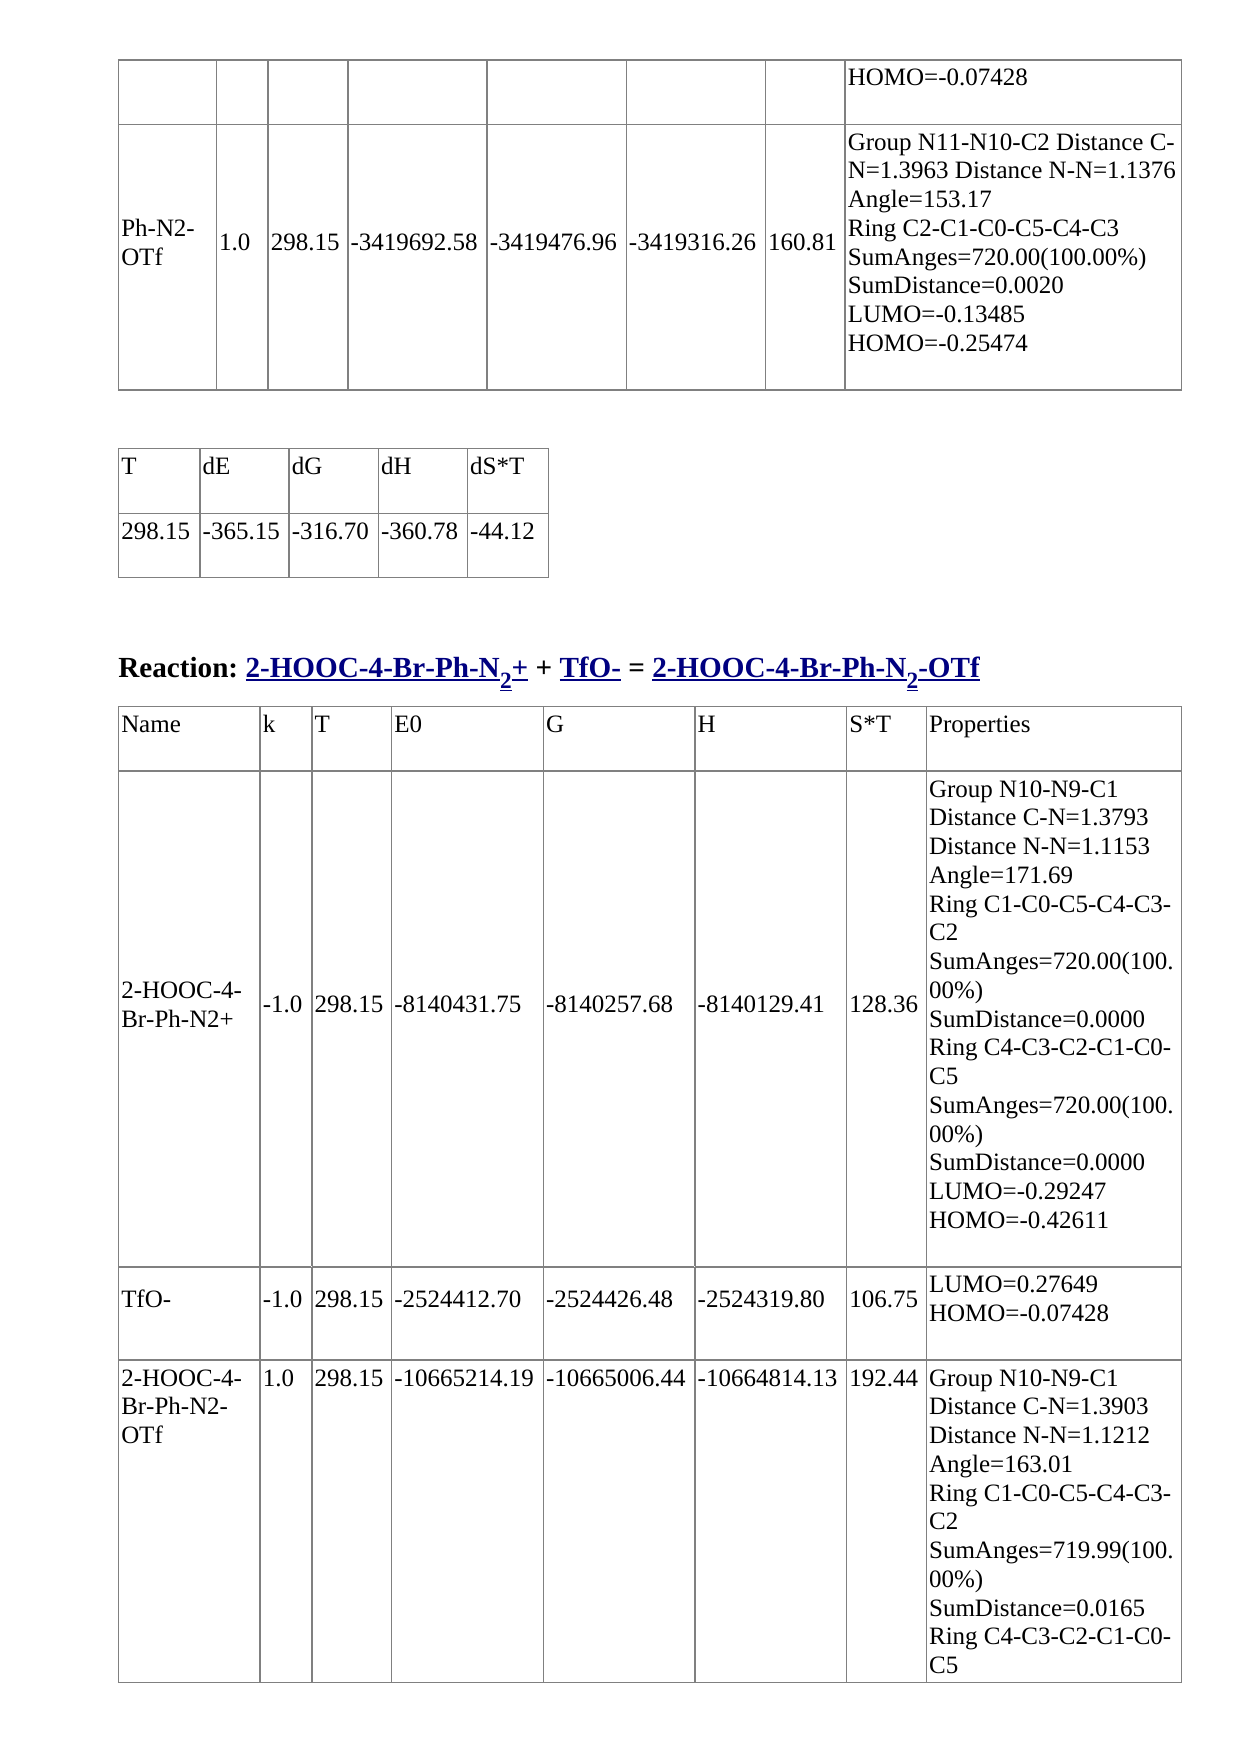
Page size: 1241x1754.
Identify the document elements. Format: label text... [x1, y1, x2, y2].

table_header T [119, 449, 199, 512]
table_cell -8140431.75 [392, 772, 543, 1266]
table_cell Group N11-N10-C2 Distance C-N=1.3963 Distance N-N=1.1376 Angle=153.17 Ring C2-C1-C0-C5-C4-C3 SumAnges=720.00(100.00%) SumDistance=0.0020 LUMO=-0.13485 HOMO=-0.25474 [846, 125, 1181, 389]
table_cell 192.44 [847, 1361, 926, 1682]
table_cell -2524412.70 [392, 1268, 543, 1359]
table_cell [269, 61, 347, 123]
table_cell [488, 61, 626, 123]
table_cell 298.15 [313, 1268, 391, 1359]
table_cell -316.70 [290, 514, 378, 577]
table_cell 1.0 [261, 1361, 311, 1682]
table_cell HOMO=-0.07428 [846, 61, 1181, 123]
table_cell 2-HOOC-4-Br-Ph-N2-OTf [119, 1361, 259, 1682]
table_header Name [119, 707, 259, 770]
table_cell 106.75 [847, 1268, 926, 1359]
table_cell -2524319.80 [696, 1268, 846, 1359]
table_cell 298.15 [269, 125, 347, 389]
table_cell -8140257.68 [544, 772, 694, 1266]
table_cell Group N10-N9-C1 Distance C-N=1.3903 Distance N-N=1.1212 Angle=163.01 Ring C1-C0-C5-C4-C3-C2 SumAnges=719.99(100.00%) SumDistance=0.0165 Ring C4-C3-C2-C1-C0-C5 [927, 1361, 1181, 1682]
table_cell 2-HOOC-4-Br-Ph-N2+ [119, 772, 259, 1266]
table_cell 1.0 [217, 125, 267, 389]
table_cell [119, 61, 216, 123]
table_cell -10664814.13 [696, 1361, 846, 1682]
table_cell [349, 61, 486, 123]
table_cell Ph-N2-OTf [119, 125, 216, 389]
table_header G [544, 707, 694, 770]
table_cell 298.15 [119, 514, 199, 577]
table_cell -44.12 [468, 514, 548, 577]
table_cell LUMO=0.27649 HOMO=-0.07428 [927, 1268, 1181, 1359]
table_cell -2524426.48 [544, 1268, 694, 1359]
subtitle Reaction: 2-HOOC-4-Br-Ph-N2+ + TfO- = 2-HOOC-4-Br-Ph-N2-OTf [118, 650, 1181, 693]
table_cell TfO- [119, 1268, 259, 1359]
table_cell 298.15 [313, 772, 391, 1266]
table_cell [627, 61, 765, 123]
table_cell Group N10-N9-C1 Distance C-N=1.3793 Distance N-N=1.1153 Angle=171.69 Ring C1-C0-C5-C4-C3-C2 SumAnges=720.00(100.00%) SumDistance=0.0000 Ring C4-C3-C2-C1-C0-C5 SumAnges=720.00(100.00%) SumDistance=0.0000 LUMO=-0.29247 HOMO=-0.42611 [927, 772, 1181, 1266]
table_cell -1.0 [261, 1268, 311, 1359]
table_header S*T [847, 707, 926, 770]
table_cell -3419316.26 [627, 125, 765, 389]
table_header H [696, 707, 846, 770]
table_cell 128.36 [847, 772, 926, 1266]
table_cell -3419692.58 [349, 125, 486, 389]
table_header dG [290, 449, 378, 512]
table_header E0 [392, 707, 543, 770]
table_header dH [379, 449, 467, 512]
table_cell -10665006.44 [544, 1361, 694, 1682]
table_cell -360.78 [379, 514, 467, 577]
table_cell -1.0 [261, 772, 311, 1266]
table_header T [313, 707, 391, 770]
table_header Properties [927, 707, 1181, 770]
table_header dS*T [468, 449, 548, 512]
table_cell 160.81 [766, 125, 844, 389]
table_header k [261, 707, 311, 770]
table_cell -10665214.19 [392, 1361, 543, 1682]
table_cell [217, 61, 267, 123]
table_cell -3419476.96 [488, 125, 626, 389]
table_cell [766, 61, 844, 123]
table_cell 298.15 [313, 1361, 391, 1682]
table_cell -365.15 [201, 514, 288, 577]
table_cell -8140129.41 [696, 772, 846, 1266]
table_header dE [201, 449, 288, 512]
